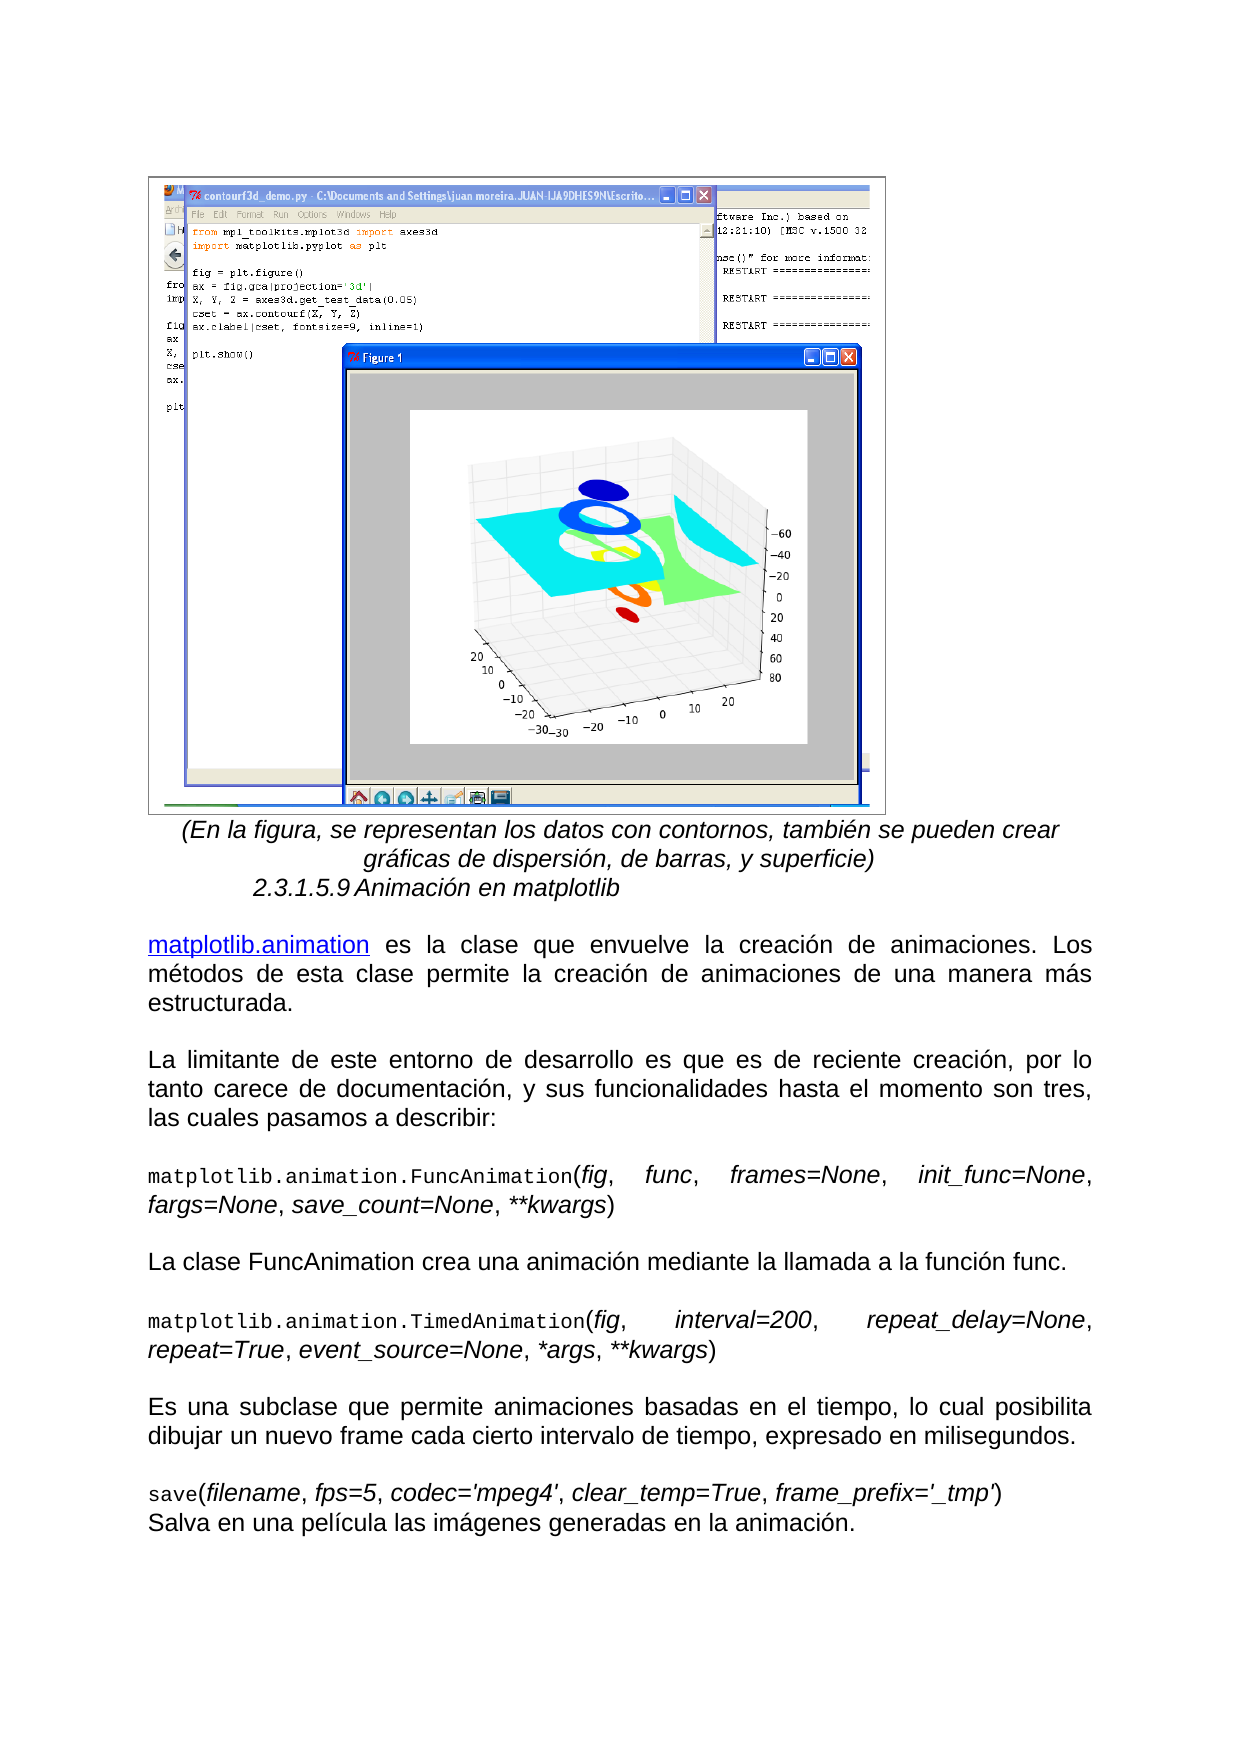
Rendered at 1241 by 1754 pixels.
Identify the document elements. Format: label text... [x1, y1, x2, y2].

text (En la figura, se representan los datos con contornos, también se pueden crear gráficas de dispersión, de barras, y superficie) [148, 815, 1092, 873]
text matplotlib.animation.FuncAnimation(fig, func, frames=None, init_func=None, fargs=None, save_count=None, **kwargs) [148, 1160, 1092, 1219]
subtitle Animación en matplotlib [253, 873, 1092, 901]
text matplotlib.animation.TimedAnimation(fig, interval=200, repeat_delay=None, repeat=True, event_source=None, *args, **kwargs) [148, 1305, 1092, 1363]
text save(filename, fps=5, codec='mpeg4', clear_temp=True, frame_prefix='_tmp') [148, 1478, 1092, 1508]
text La limitante de este entorno de desarrollo es que es de reciente creación, por lo tanto carece de documentación, y sus funcionalidades hasta el momento son tres, las cuales pasamos a describir: [148, 1045, 1092, 1131]
text Salva en una película las imágenes generadas en la animación. [148, 1508, 1092, 1537]
text matplotlib.animation es la clase que envuelve la creación de animaciones. Los métodos de esta clase permite la creación de animaciones de una manera más estructurada. [148, 930, 1092, 1016]
text La clase FuncAnimation crea una animación mediante la llamada a la función func. [148, 1247, 1092, 1276]
picture [164, 185, 870, 807]
text Es una subclase que permite animaciones basadas en el tiempo, lo cual posibilita dibujar un nuevo frame cada cierto intervalo de tiempo, expresado en milisegundos. [148, 1392, 1092, 1449]
